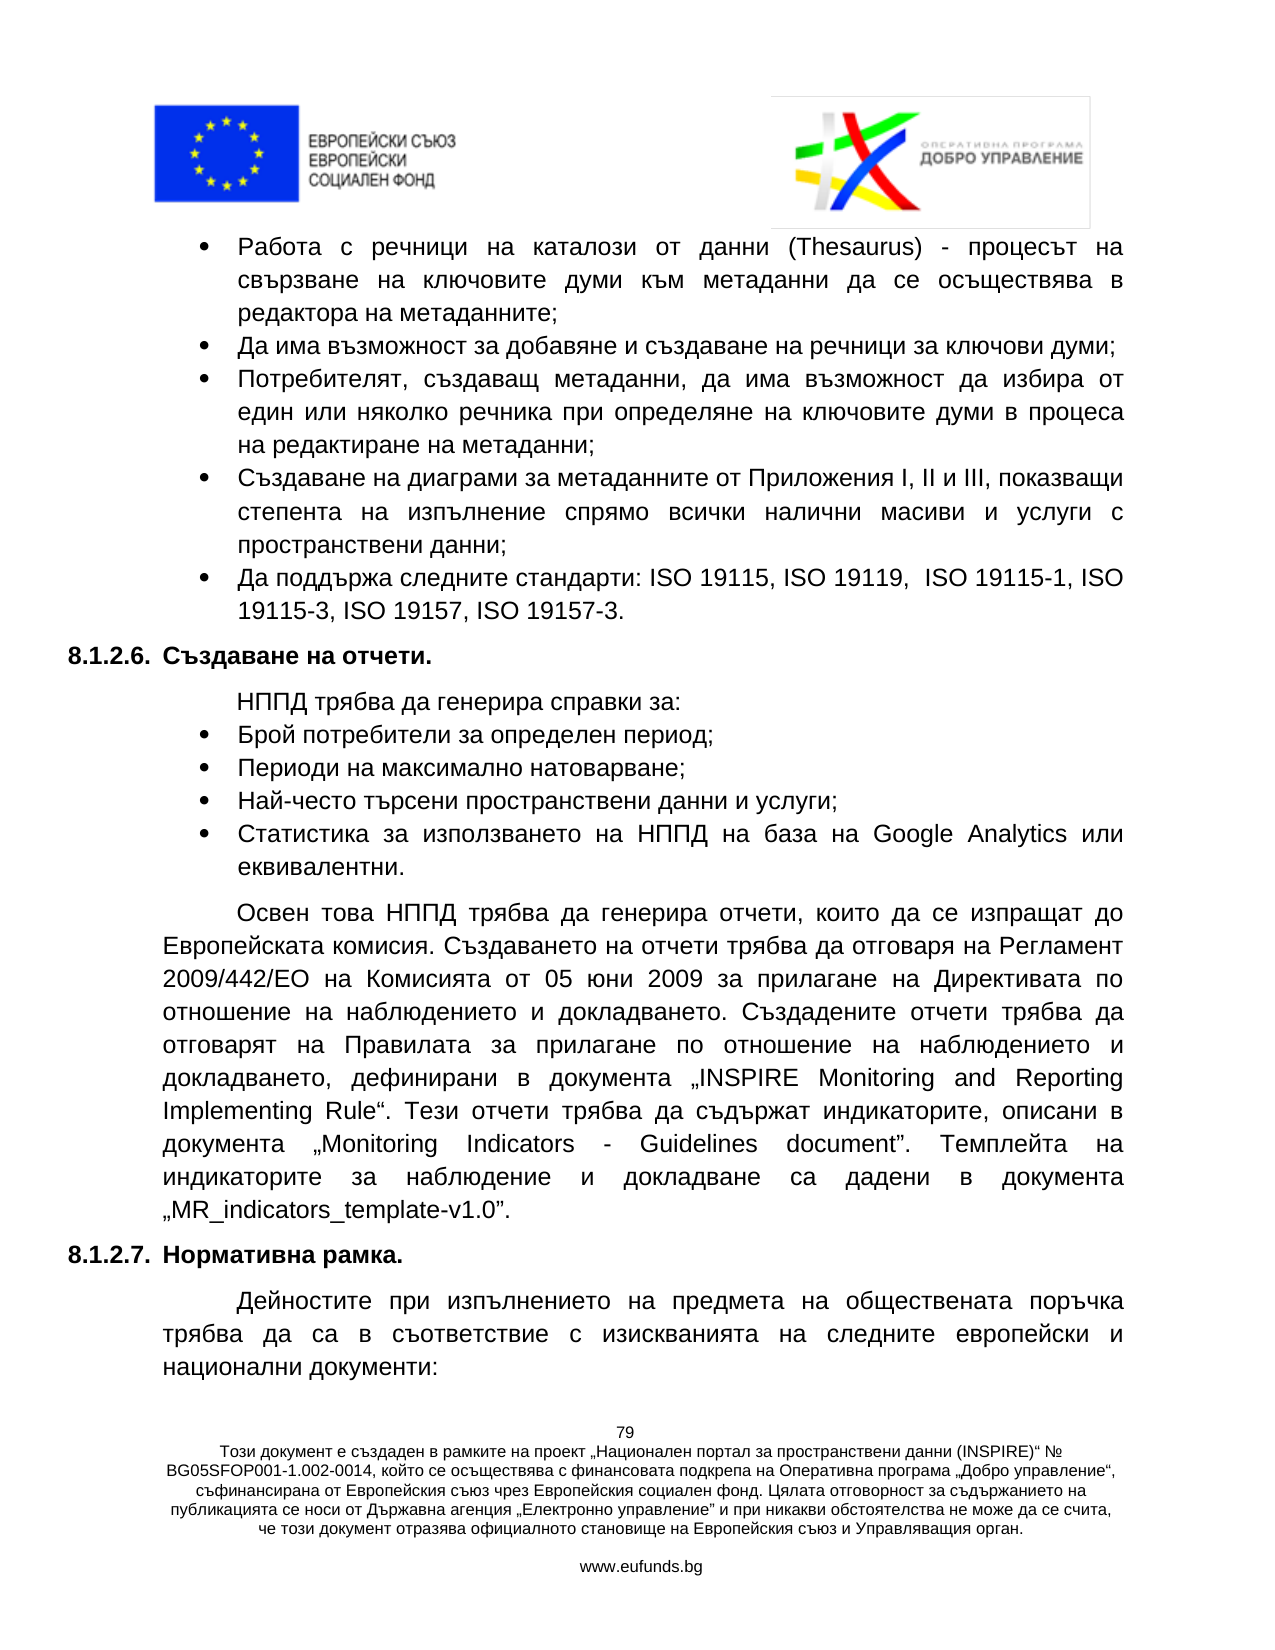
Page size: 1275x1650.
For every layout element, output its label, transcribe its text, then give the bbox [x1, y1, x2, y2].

list Създаване на диаграми за метаданните от Приложения I, II и III, показващи степента на изпълнение спрямо всички налични масиви и услуги с пространствени данни; [200, 463, 1125, 558]
list Статистика за използването на НППД на база на Google Analytics или еквивалентни. [200, 819, 1125, 881]
list Брой потребители за определен период; [200, 720, 1125, 749]
text Освен това НППД трябва да генерира отчети, които да се изпращат до Европейската комисия. Създаването на отчети трябва да отговаря на Регламент 2009/442/ЕО на Комисията от 05 юни 2009 за прилагане на Директивата по отношение на наблюдението и докладването. Създадените отчети трябва да отговарят на Правилата за прилагане по отношение на наблюдението и докладването, дефинирани в документа „INSPIRE Monitoring and Reporting Implementing Rule“. Тези отчети трябва да съдържат индикаторите, описани в документа „Monitoring Indicators - Guidelines document”. Темплейта на индикаторите за наблюдение и докладване са дадени в документа „MR_indicators_template-v1.0”. [162, 898, 1125, 1224]
list Потребителят, създаващ метаданни, да има възможност да избира от един или няколко речника при определяне на ключовите думи в процеса на редактиране на метаданни; [200, 364, 1125, 459]
list Нормативна рамка. [68, 1241, 1125, 1269]
list Създаване на отчети. [68, 641, 1125, 670]
text НППД трябва да генерира справки за: [162, 687, 1125, 716]
list Да има възможност за добавяне и създаване на речници за ключови думи; [200, 331, 1125, 360]
list Работа с речници на каталози от данни (Thesaurus) - процесът на свързване на ключовите думи към метаданни да се осъществява в редактора на метаданните; [200, 232, 1125, 327]
list Най-често търсени пространствени данни и услуги; [200, 786, 1125, 815]
list Да поддържа следните стандарти: ISO 19115, ISO 19119, ISO 19115-1, ISO 19115-3, ISO 19157, ISO 19157-3. [200, 563, 1125, 624]
list Периоди на максимално натоварване; [200, 753, 1125, 782]
text Дейностите при изпълнението на предмета на обществената поръчка трябва да са в съответствие с изискванията на следните европейски и национални документи: [162, 1286, 1125, 1381]
